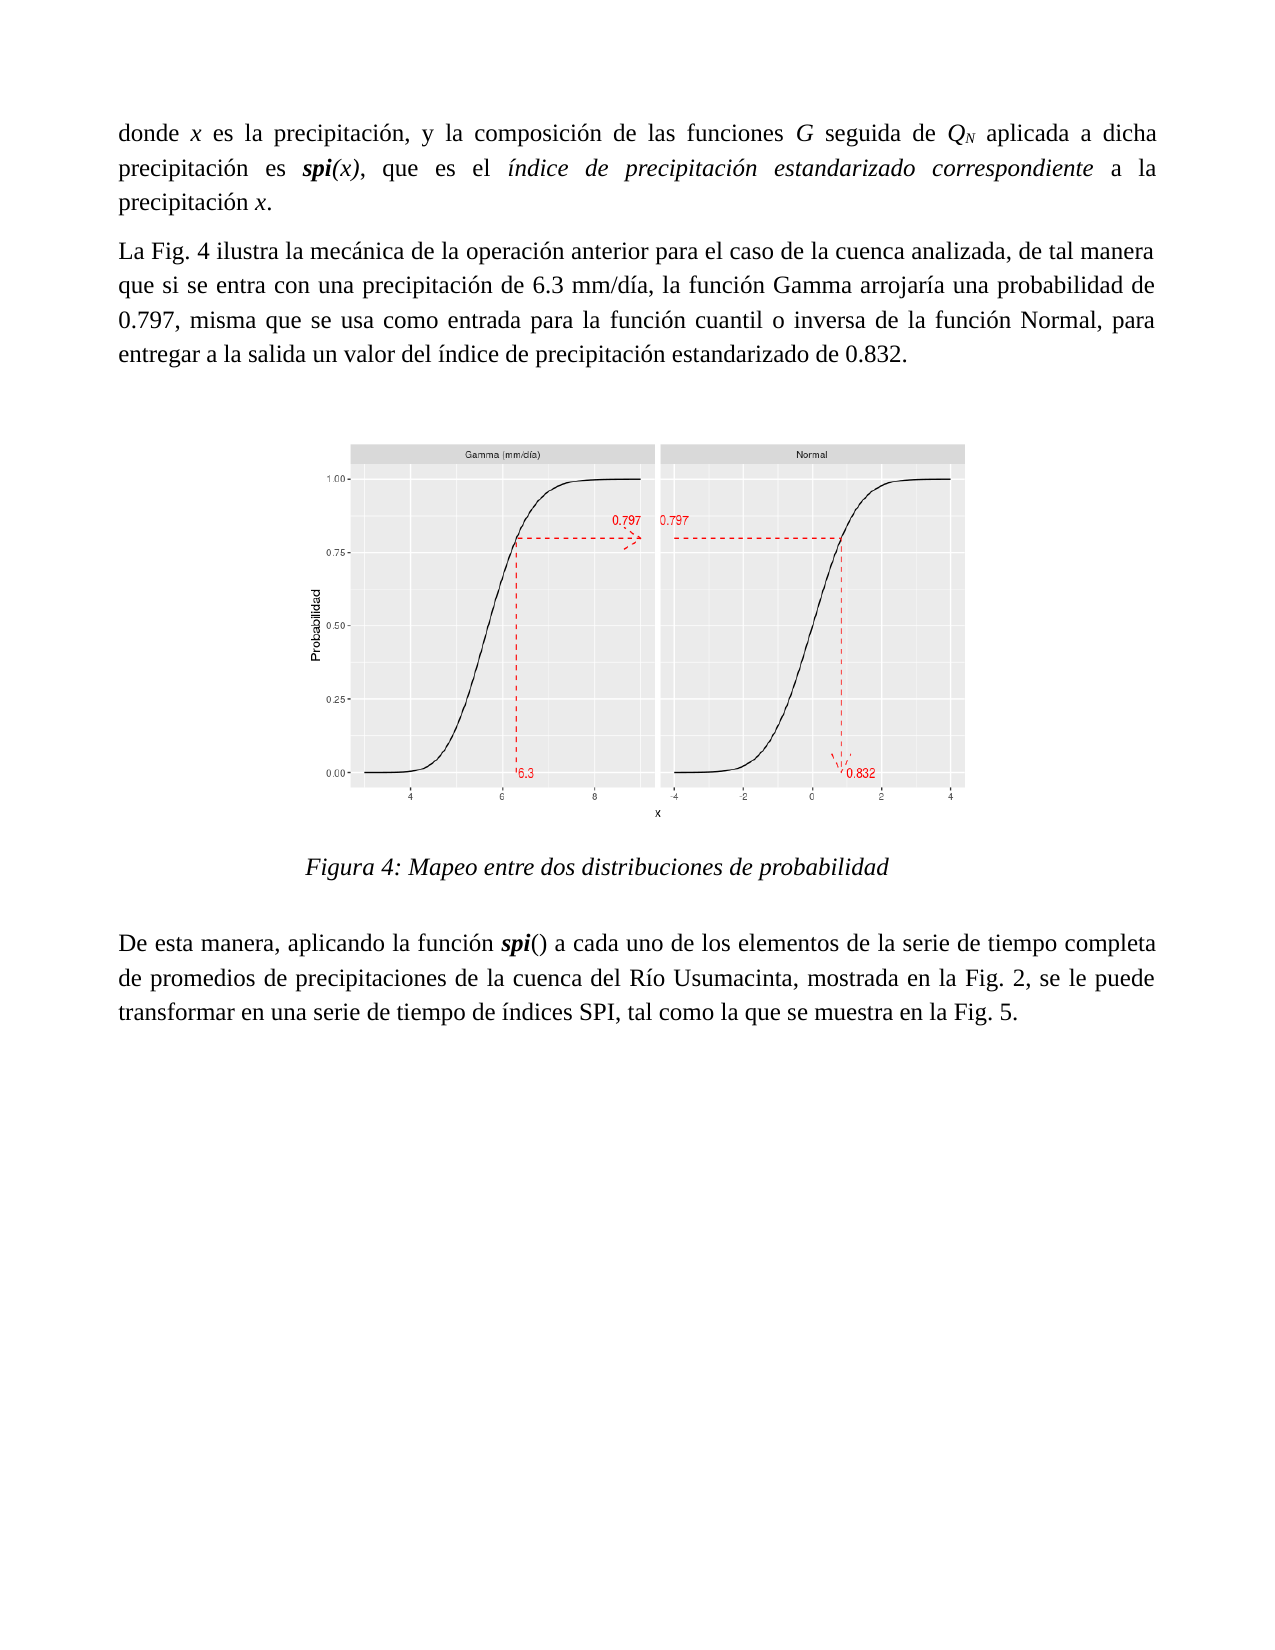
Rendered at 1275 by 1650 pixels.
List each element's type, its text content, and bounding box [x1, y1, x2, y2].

picture [305, 437, 970, 823]
text donde x es la precipitación, y la composición de las funciones G seguida de QN aplicada a dicha precipitación es spi(x), que es el índice de precipitación estandarizado correspondiente a la precipitación x. [118, 118, 1157, 216]
text De esta manera, aplicando la función spi() a cada uno de los elementos de la serie de tiempo completa de promedios de precipitaciones de la cuenca del Río Usumacinta, mostrada en la Fig. 2, se le puede transformar en una serie de tiempo de índices SPI, tal como la que se muestra en la Fig. 5. [118, 928, 1157, 1026]
text Figura 4: Mapeo entre dos distribuciones de probabilidad [305, 823, 970, 881]
text La Fig. 4 ilustra la mecánica de la operación anterior para el caso de la cuenca analizada, de tal manera que si se entra con una precipitación de 6.3 mm/día, la función Gamma arrojaría una probabilidad de 0.797, misma que se usa como entrada para la función cuantil o inversa de la función Normal, para entregar a la salida un valor del índice de precipitación estandarizado de 0.832. [118, 236, 1157, 368]
